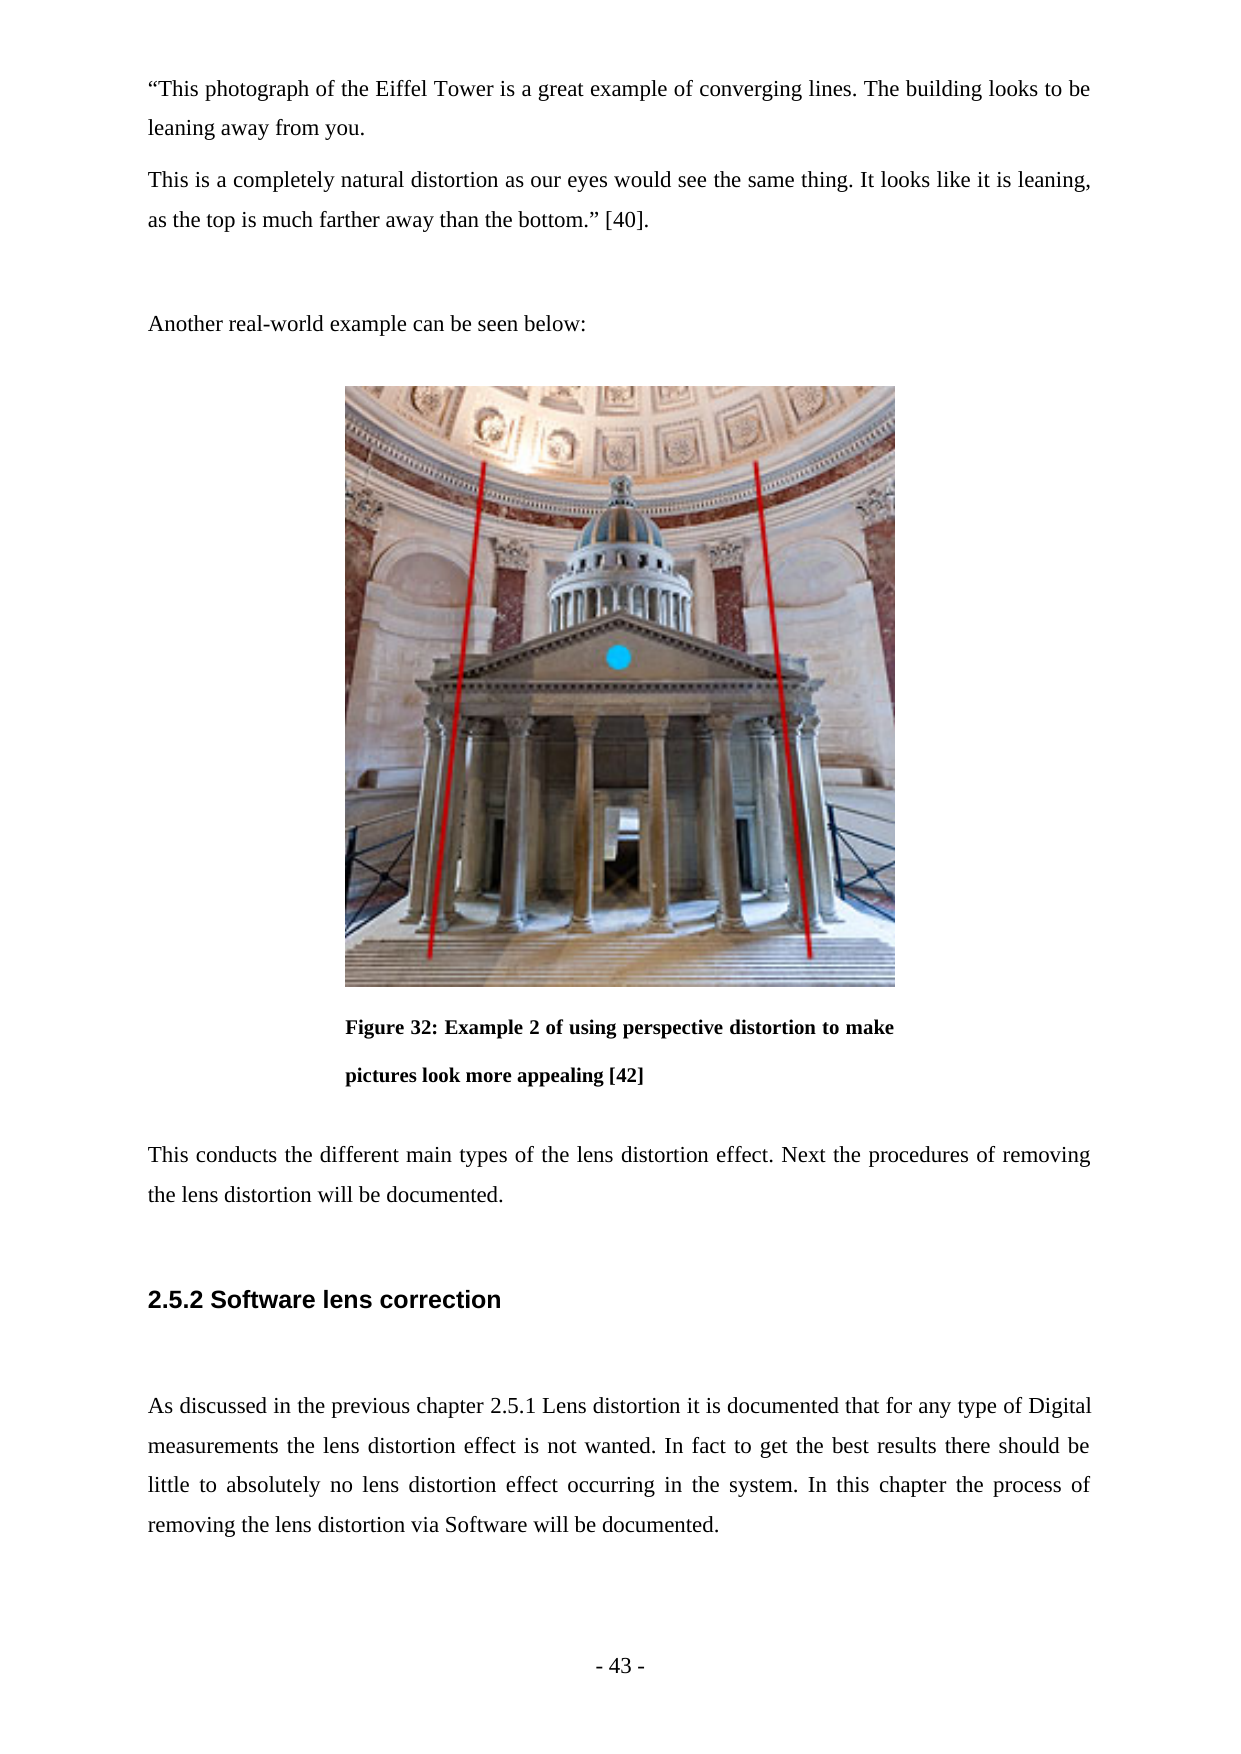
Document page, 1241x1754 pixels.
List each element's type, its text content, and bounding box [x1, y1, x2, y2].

text Figure 32: Example 2 of using perspective distortion to make pictures look more appealing [42] [345, 987, 895, 1087]
subtitle 2.5.2 Software lens correction [148, 1285, 1092, 1314]
text This is a completely natural distortion as our eyes would see the same thing. It looks like it is leaning, as the top is much farther away than the bottom.” [40]. [148, 166, 1092, 232]
text As discussed in the previous chapter 2.5.1 Lens distortion it is documented that for any type of Digital measurements the lens distortion effect is not wanted. In fact to get the best results there should be little to absolutely no lens distortion effect occurring in the system. In this chapter the process of removing the lens distortion via Software will be documented. [148, 1393, 1092, 1537]
text “This photograph of the Eiffel Tower is a great example of converging lines. The building looks to be leaning away from you. [148, 75, 1092, 141]
text This conducts the different main types of the lens distortion effect. Next the procedures of removing the lens distortion will be documented. [148, 1142, 1092, 1207]
text Another real-world example can be seen below: [148, 310, 1092, 336]
picture [345, 386, 895, 987]
